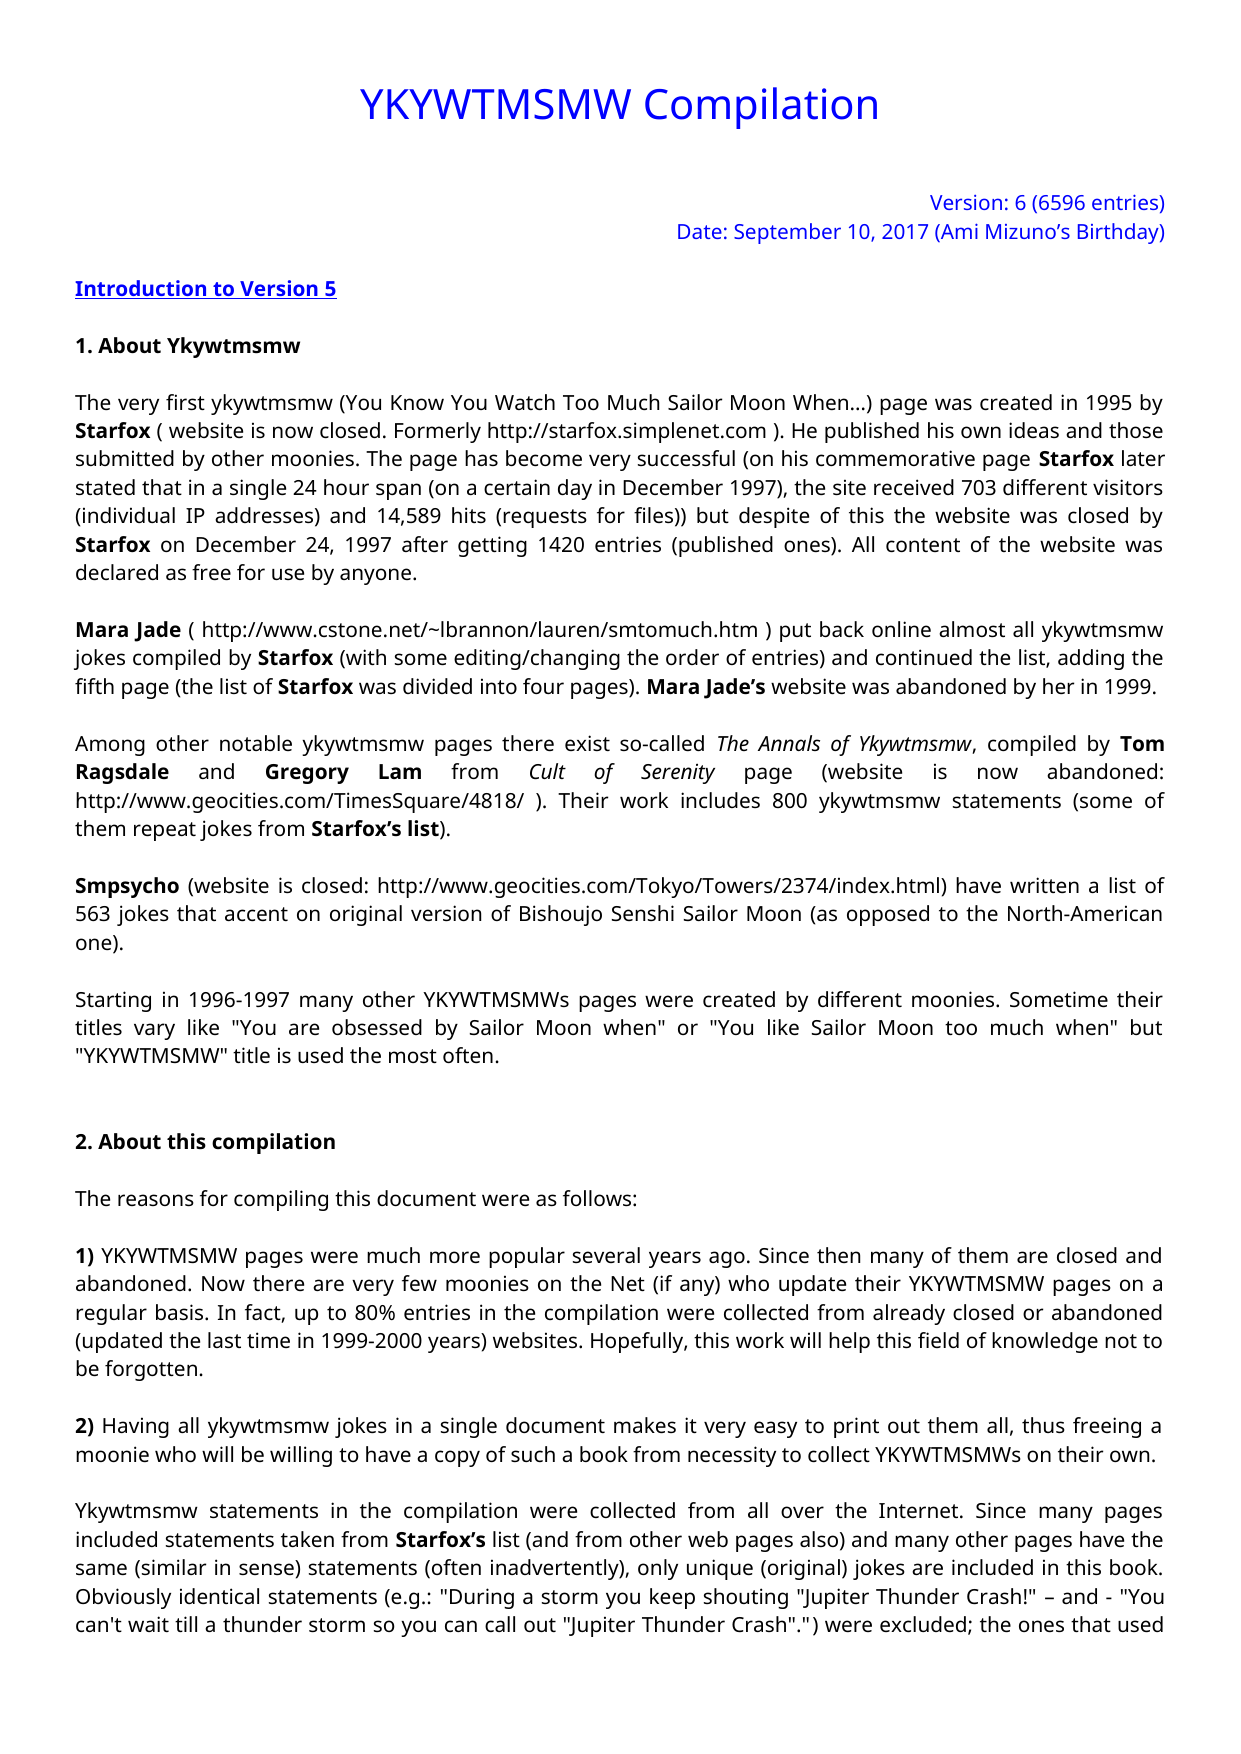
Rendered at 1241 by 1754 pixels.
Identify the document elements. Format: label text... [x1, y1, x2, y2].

text 2. About this compilation [75, 1127, 1165, 1155]
text Starting in 1996-1997 many other YKYWTMSMWs pages were created by different moonies. Sometime their titles vary like "You are obsessed by Sailor Moon when" or "You like Sailor Moon too much when" but "YKYWTMSMW" title is used the most often. [75, 985, 1165, 1070]
text Version: 6 (6596 entries) [75, 188, 1165, 217]
text Among other notable ykywtmsmw pages there exist so-called The Annals of Ykywtmsmw, compiled by Tom Ragsdale and Gregory Lam from Cult of Serenity page (website is now abandoned: http://www.geocities.com/TimesSquare/4818/ ). Their work includes 800 ykywtmsmw statements (some of them repeat jokes from Starfox’s list). [75, 729, 1165, 843]
text Ykywtmsmw statements in the compilation were collected from all over the Internet. Since many pages included statements taken from Starfox’s list (and from other web pages also) and many other pages have the same (similar in sense) statements (often inadvertently), only unique (original) jokes are included in this book. Obviously identical statements (e.g.: "During a storm you keep shouting "Jupiter Thunder Crash!" – and - "You can't wait till a thunder storm so you can call out "Jupiter Thunder Crash".") were excluded; the ones that used [75, 1497, 1165, 1639]
text Introduction to Version 5 [75, 274, 1165, 302]
text Smpsycho (website is closed: http://www.geocities.com/Tokyo/Towers/2374/index.html) have written a list of 563 jokes that accent on original version of Bishoujo Senshi Sailor Moon (as opposed to the North-American one). [75, 871, 1165, 956]
text Mara Jade ( http://www.cstone.net/~lbrannon/lauren/smtomuch.htm ) put back online almost all ykywtmsmw jokes compiled by Starfox (with some editing/changing the order of entries) and continued the list, adding the fifth page (the list of Starfox was divided into four pages). Mara Jade’s website was abandoned by her in 1999. [75, 615, 1165, 700]
text 1) YKYWTMSMW pages were much more popular several years ago. Since then many of them are closed and abandoned. Now there are very few moonies on the Net (if any) who update their YKYWTMSMW pages on a regular basis. In fact, up to 80% entries in the compilation were collected from already closed or abandoned (updated the last time in 1999-2000 years) websites. Hopefully, this work will help this field of knowledge not to be forgotten. [75, 1241, 1165, 1383]
text Date: September 10, 2017 (Ami Mizuno’s Birthday) [75, 217, 1165, 245]
text 1. About Ykywtmsmw [75, 331, 1165, 359]
text The reasons for compiling this document were as follows: [75, 1184, 1165, 1212]
text The very first ykywtmsmw (You Know You Watch Too Much Sailor Moon When…) page was created in 1995 by Starfox ( website is now closed. Formerly http://starfox.simplenet.com ). He published his own ideas and those submitted by other moonies. The page has become very successful (on his commemorative page Starfox later stated that in a single 24 hour span (on a certain day in December 1997), the site received 703 different visitors (individual IP addresses) and 14,589 hits (requests for files)) but despite of this the website was closed by Starfox on December 24, 1997 after getting 1420 entries (published ones). All content of the website was declared as free for use by anyone. [75, 388, 1165, 587]
text 2) Having all ykywtmsmw jokes in a single document makes it very easy to print out them all, thus freeing a moonie who will be willing to have a copy of such a book from necessity to collect YKYWTMSMWs on their own. [75, 1383, 1165, 1468]
text YKYWTMSMW Compilation [75, 75, 1165, 132]
